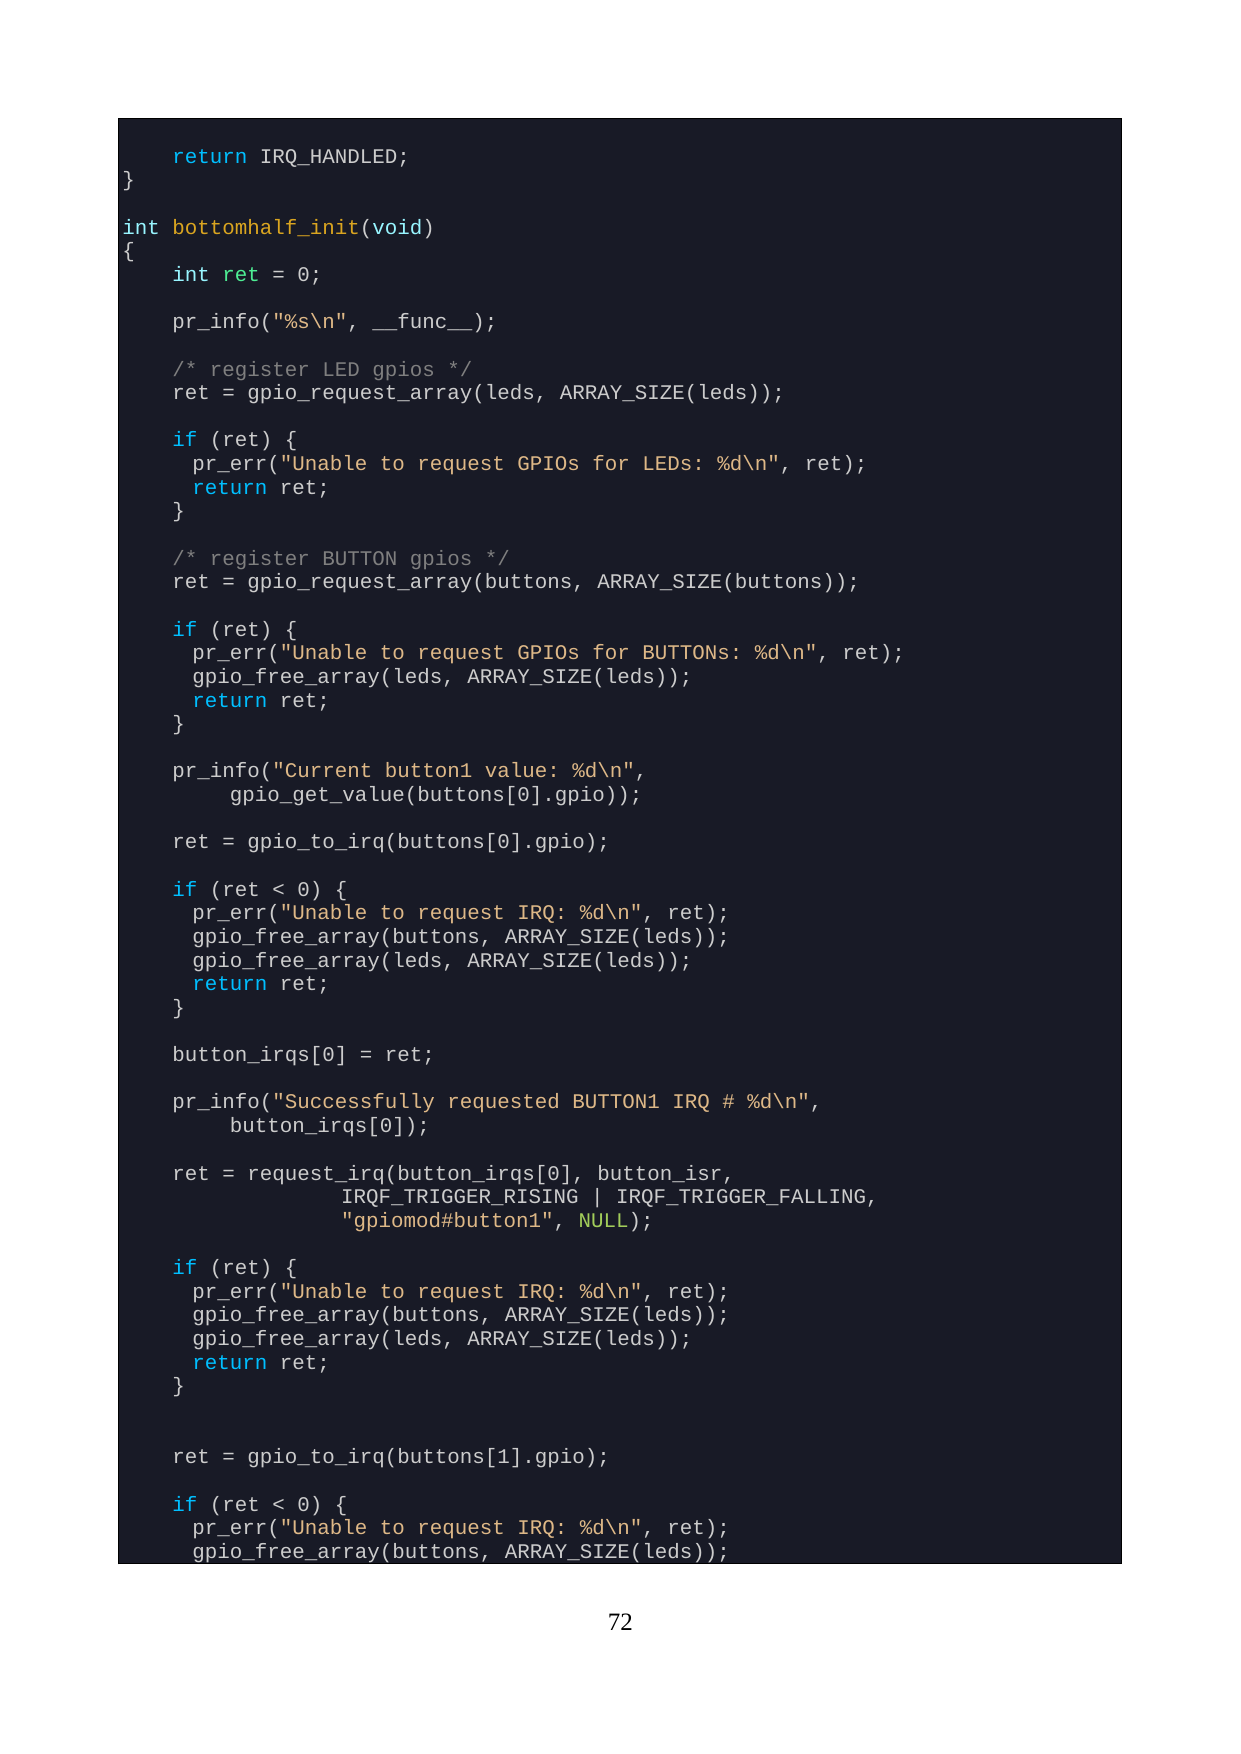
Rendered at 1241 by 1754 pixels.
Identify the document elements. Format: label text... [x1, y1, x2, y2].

text button_irqs[0]); [119, 1111, 1121, 1135]
text /* register LED gpios */ [119, 354, 1121, 378]
text if (ret) { [119, 426, 1121, 449]
text if (ret < 0) { [119, 1489, 1121, 1513]
text pr_err("Unable to request IRQ: %d\n", ret); [119, 1513, 1121, 1537]
text ret = gpio_request_array(buttons, ARRAY_SIZE(buttons)); [119, 567, 1121, 591]
text if (ret < 0) { [119, 875, 1121, 898]
text pr_err("Unable to request IRQ: %d\n", ret); [119, 898, 1121, 922]
text gpio_free_array(leds, ARRAY_SIZE(leds)); [119, 946, 1121, 969]
text pr_err("Unable to request IRQ: %d\n", ret); [119, 1277, 1121, 1300]
text } [119, 993, 1121, 1017]
text } [119, 709, 1121, 733]
text gpio_free_array(buttons, ARRAY_SIZE(leds)); [119, 1300, 1121, 1324]
text pr_info("%s\n", __func__); [119, 307, 1121, 331]
text if (ret) { [119, 615, 1121, 638]
text ret = gpio_request_array(leds, ARRAY_SIZE(leds)); [119, 378, 1121, 402]
text return ret; [119, 473, 1121, 496]
text gpio_free_array(buttons, ARRAY_SIZE(leds)); [119, 1537, 1121, 1563]
text /* register BUTTON gpios */ [119, 544, 1121, 567]
text gpio_free_array(leds, ARRAY_SIZE(leds)); [119, 662, 1121, 686]
text } [119, 496, 1121, 520]
text ret = gpio_to_irq(buttons[1].gpio); [119, 1442, 1121, 1466]
text { [119, 236, 1121, 260]
text pr_info("Current button1 value: %d\n", [119, 757, 1121, 780]
text } [119, 1371, 1121, 1395]
text if (ret) { [119, 1253, 1121, 1277]
text int ret = 0; [119, 260, 1121, 284]
text gpio_free_array(buttons, ARRAY_SIZE(leds)); [119, 922, 1121, 946]
text pr_err("Unable to request GPIOs for BUTTONs: %d\n", ret); [119, 638, 1121, 662]
text pr_info("Successfully requested BUTTON1 IRQ # %d\n", [119, 1088, 1121, 1111]
text button_irqs[0] = ret; [119, 1040, 1121, 1064]
text int bottomhalf_init(void) [119, 213, 1121, 236]
text gpio_get_value(buttons[0].gpio)); [119, 780, 1121, 804]
text } [119, 165, 1121, 189]
text pr_err("Unable to request GPIOs for LEDs: %d\n", ret); [119, 449, 1121, 473]
text return ret; [119, 969, 1121, 993]
text IRQF_TRIGGER_RISING | IRQF_TRIGGER_FALLING, [119, 1182, 1121, 1206]
text return ret; [119, 686, 1121, 709]
text gpio_free_array(leds, ARRAY_SIZE(leds)); [119, 1324, 1121, 1348]
text "gpiomod#button1", NULL); [119, 1206, 1121, 1229]
text ret = gpio_to_irq(buttons[0].gpio); [119, 827, 1121, 851]
text ret = request_irq(button_irqs[0], button_isr, [119, 1158, 1121, 1182]
text return IRQ_HANDLED; [119, 142, 1121, 165]
text return ret; [119, 1348, 1121, 1371]
